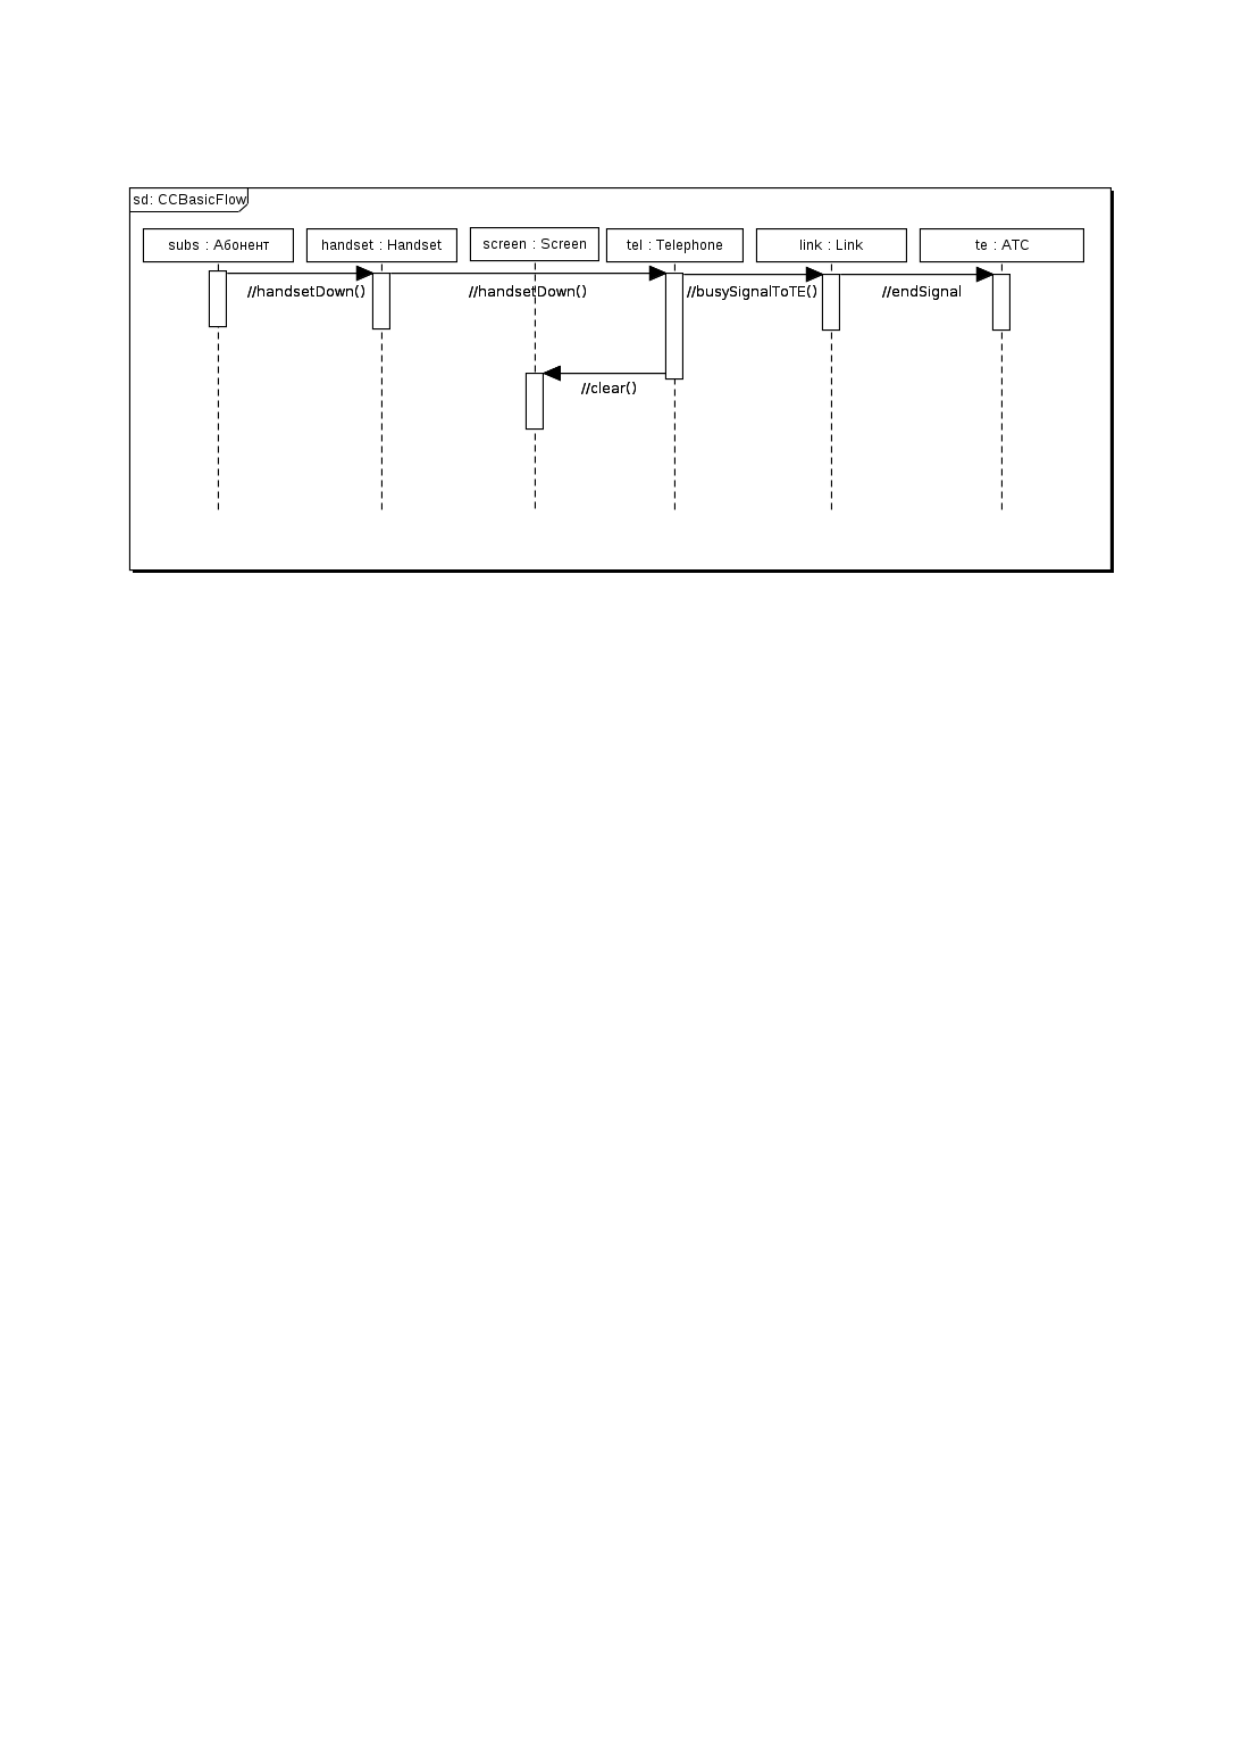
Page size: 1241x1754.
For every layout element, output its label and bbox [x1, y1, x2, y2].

picture [118, 176, 1123, 582]
